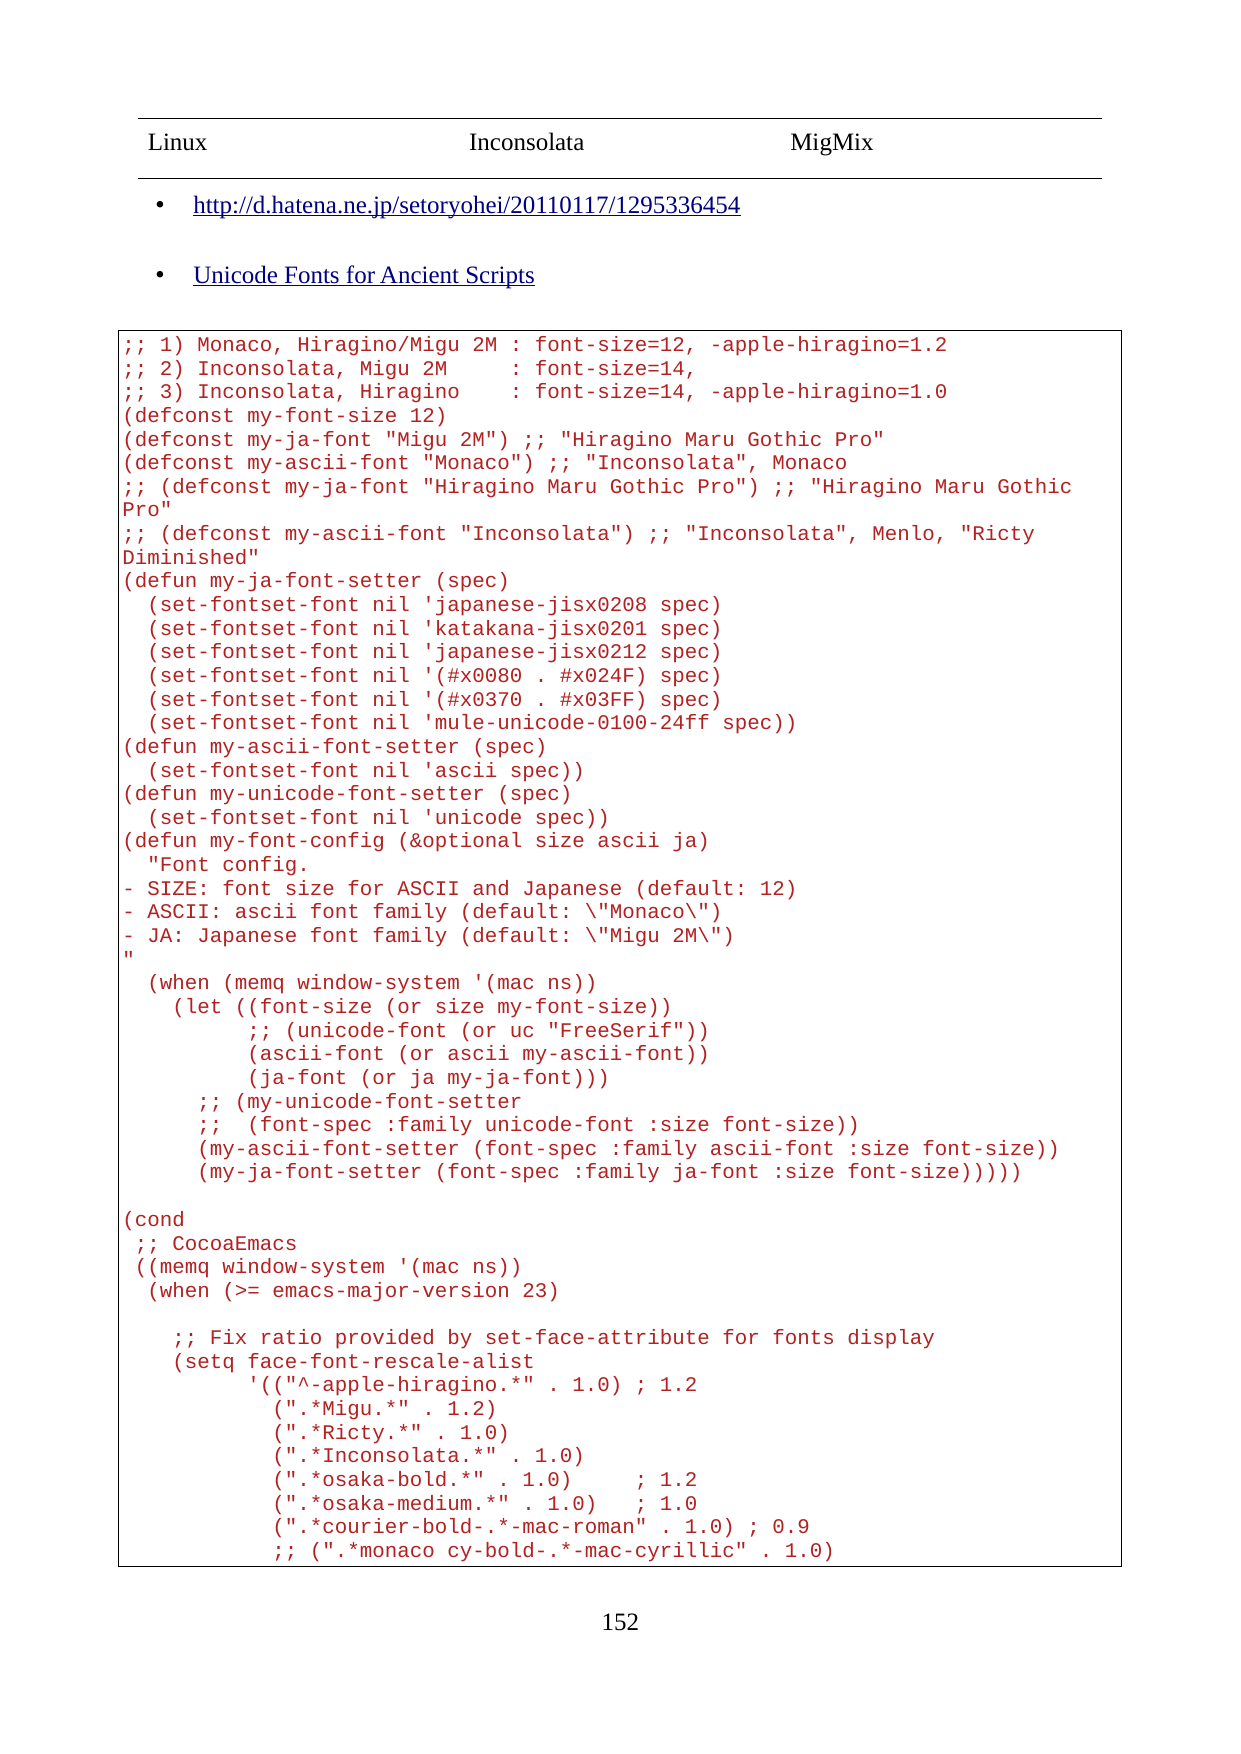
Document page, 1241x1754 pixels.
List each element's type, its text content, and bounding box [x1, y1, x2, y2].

text (defun my-ascii-font-setter (spec) [119, 732, 1121, 756]
text (my-ascii-font-setter (font-spec :family ascii-font :size font-size)) [119, 1134, 1121, 1158]
text ;; (".*monaco cy-bold-.*-mac-cyrillic" . 1.0) [119, 1536, 1121, 1566]
text (ascii-font (or ascii my-ascii-font)) [119, 1039, 1121, 1063]
text (set-fontset-font nil 'japanese-jisx0212 spec) [119, 637, 1121, 661]
text (set-fontset-font nil 'mule-unicode-0100-24ff spec)) [119, 708, 1121, 732]
text (".*Migu.*" . 1.2) [119, 1394, 1121, 1418]
text (defconst my-font-size 12) [119, 401, 1121, 424]
list Unicode Fonts for Ancient Scripts [156, 260, 1122, 317]
text (".*osaka-bold.*" . 1.0) ; 1.2 [119, 1465, 1121, 1489]
text (defconst my-ja-font "Migu 2M") ;; "Hiragino Maru Gothic Pro" [119, 424, 1121, 448]
text ;; CocoaEmacs [119, 1228, 1121, 1252]
text (ja-font (or ja my-ja-font))) [119, 1063, 1121, 1087]
text (when (>= emacs-major-version 23) [119, 1276, 1121, 1299]
text (set-fontset-font nil 'unicode spec)) [119, 803, 1121, 827]
text (defun my-font-config (&optional size ascii ja) [119, 827, 1121, 850]
text (".*osaka-medium.*" . 1.0) ; 1.0 [119, 1489, 1121, 1512]
text ;; (my-unicode-font-setter [119, 1087, 1121, 1110]
text (cond [119, 1205, 1121, 1228]
text (defun my-unicode-font-setter (spec) [119, 779, 1121, 803]
text - JA: Japanese font family (default: \"Migu 2M\") [119, 921, 1121, 945]
text (defun my-ja-font-setter (spec) [119, 566, 1121, 590]
text (when (memq window-system '(mac ns)) [119, 968, 1121, 992]
text " [119, 945, 1121, 968]
text ;; 1) Monaco, Hiragino/Migu 2M : font-size=12, -apple-hiragino=1.2 [119, 331, 1121, 354]
text (setq face-font-rescale-alist [119, 1347, 1121, 1370]
table_cell Inconsolata [460, 119, 781, 178]
text ;; 2) Inconsolata, Migu 2M : font-size=14, [119, 354, 1121, 377]
text (set-fontset-font nil '(#x0080 . #x024F) spec) [119, 661, 1121, 685]
text (set-fontset-font nil '(#x0370 . #x03FF) spec) [119, 685, 1121, 708]
text '(("^-apple-hiragino.*" . 1.0) ; 1.2 [119, 1370, 1121, 1394]
text "Font config. [119, 850, 1121, 874]
text ;; (defconst my-ja-font "Hiragino Maru Gothic Pro") ;; "Hiragino Maru Gothic Pro" [119, 472, 1121, 519]
text - SIZE: font size for ASCII and Japanese (default: 12) [119, 874, 1121, 897]
text - ASCII: ascii font family (default: \"Monaco\") [119, 897, 1121, 921]
text (my-ja-font-setter (font-spec :family ja-font :size font-size))))) [119, 1158, 1121, 1181]
text ((memq window-system '(mac ns)) [119, 1252, 1121, 1276]
list http://d.hatena.ne.jp/setoryohei/20110117/1295336454 [156, 190, 1122, 247]
text ;; 3) Inconsolata, Hiragino : font-size=14, -apple-hiragino=1.0 [119, 377, 1121, 401]
text (let ((font-size (or size my-font-size)) [119, 992, 1121, 1016]
text ;; (unicode-font (or uc "FreeSerif")) [119, 1016, 1121, 1039]
text ;; (defconst my-ascii-font "Inconsolata") ;; "Inconsolata", Menlo, "Ricty Diminished" [119, 519, 1121, 566]
text (".*Ricty.*" . 1.0) [119, 1418, 1121, 1441]
text (".*courier-bold-.*-mac-roman" . 1.0) ; 0.9 [119, 1512, 1121, 1536]
text (defconst my-ascii-font "Monaco") ;; "Inconsolata", Monaco [119, 448, 1121, 472]
table_cell Linux [138, 119, 459, 178]
text (".*Inconsolata.*" . 1.0) [119, 1441, 1121, 1465]
text (set-fontset-font nil 'ascii spec)) [119, 756, 1121, 779]
text ;; Fix ratio provided by set-face-attribute for fonts display [119, 1323, 1121, 1347]
text (set-fontset-font nil 'katakana-jisx0201 spec) [119, 614, 1121, 637]
text (set-fontset-font nil 'japanese-jisx0208 spec) [119, 590, 1121, 614]
text ;; (font-spec :family unicode-font :size font-size)) [119, 1110, 1121, 1134]
table_cell MigMix [781, 119, 1102, 178]
